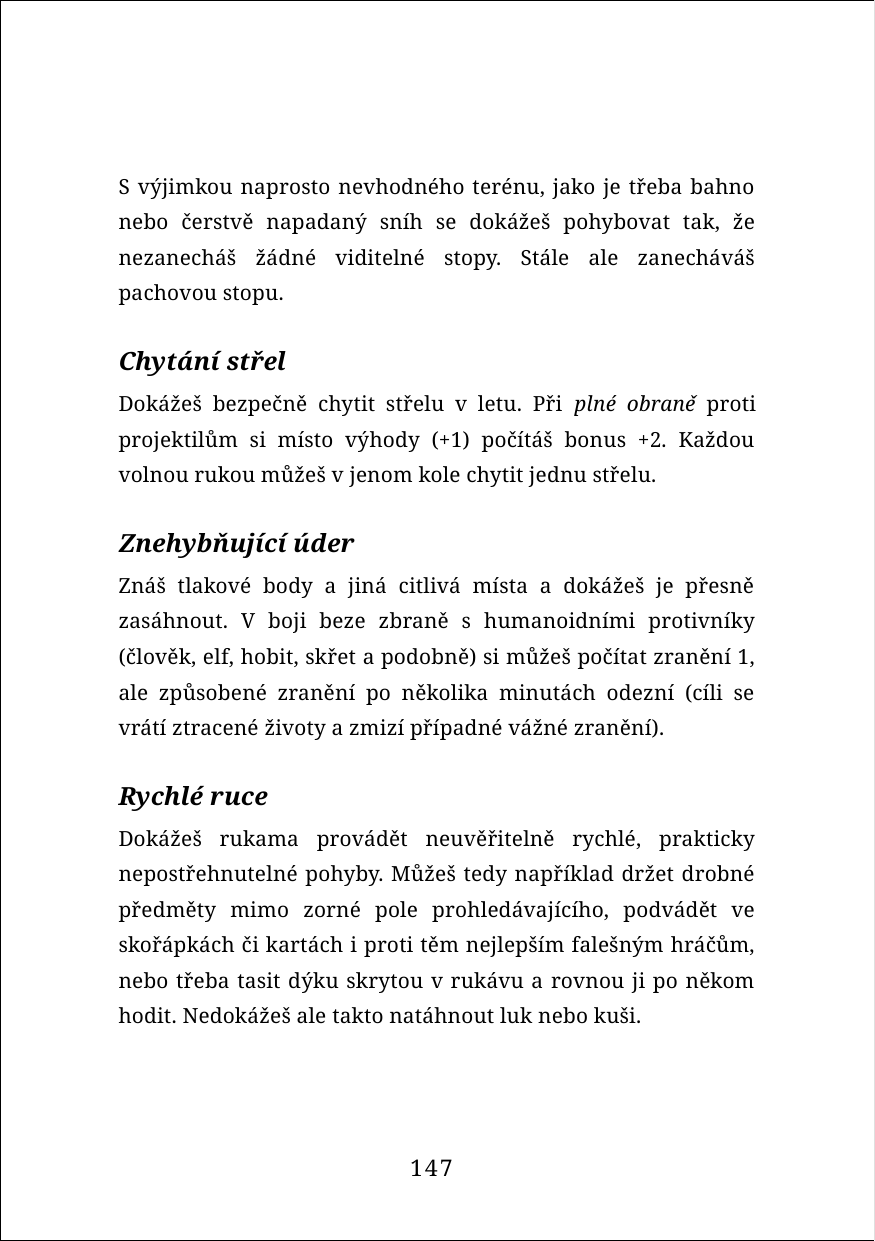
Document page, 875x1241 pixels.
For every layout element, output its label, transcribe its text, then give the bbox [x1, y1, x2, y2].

text Znáš tlakové body a jiná citlivá místa a dokážeš je přesně zasáhnout. V boji beze zbraně s humanoidními protivníky (člověk, elf, hobit, skřet a podobně) si můžeš počítat zranění 1, ale způsobené zranění po několika minutách odezní (cíli se vrátí ztracené životy a zmizí případné vážné zranění). [118, 571, 756, 742]
subtitle Znehybňující úder [118, 525, 756, 559]
text Dokážeš rukama provádět neuvěřitelně rychlé, prakticky nepostřehnutelné pohyby. Můžeš tedy například držet drobné předměty mimo zorné pole prohledávajícího, podvádět ve skořápkách či kartách i proti těm nejlepším falešným hráčům, nebo třeba tasit dýku skrytou v rukávu a rovnou ji po někom hodit. Nedokážeš ale takto natáhnout luk nebo kuši. [118, 824, 756, 1030]
text Dokážeš bezpečně chytit střelu v letu. Při plné obraně proti projektilům si místo výhody (+1) počítáš bonus +2. Každou volnou rukou můžeš v jenom kole chytit jednu střelu. [118, 389, 756, 489]
subtitle Rychlé ruce [118, 778, 756, 812]
subtitle Chytání střel [118, 343, 756, 377]
text S výjimkou naprosto nevhodného terénu, jako je třeba bahno nebo čerstvě napadaný sníh se dokážeš pohybovat tak, že nezanecháš žádné viditelné stopy. Stále ale zanecháváš pachovou stopu. [118, 172, 756, 307]
